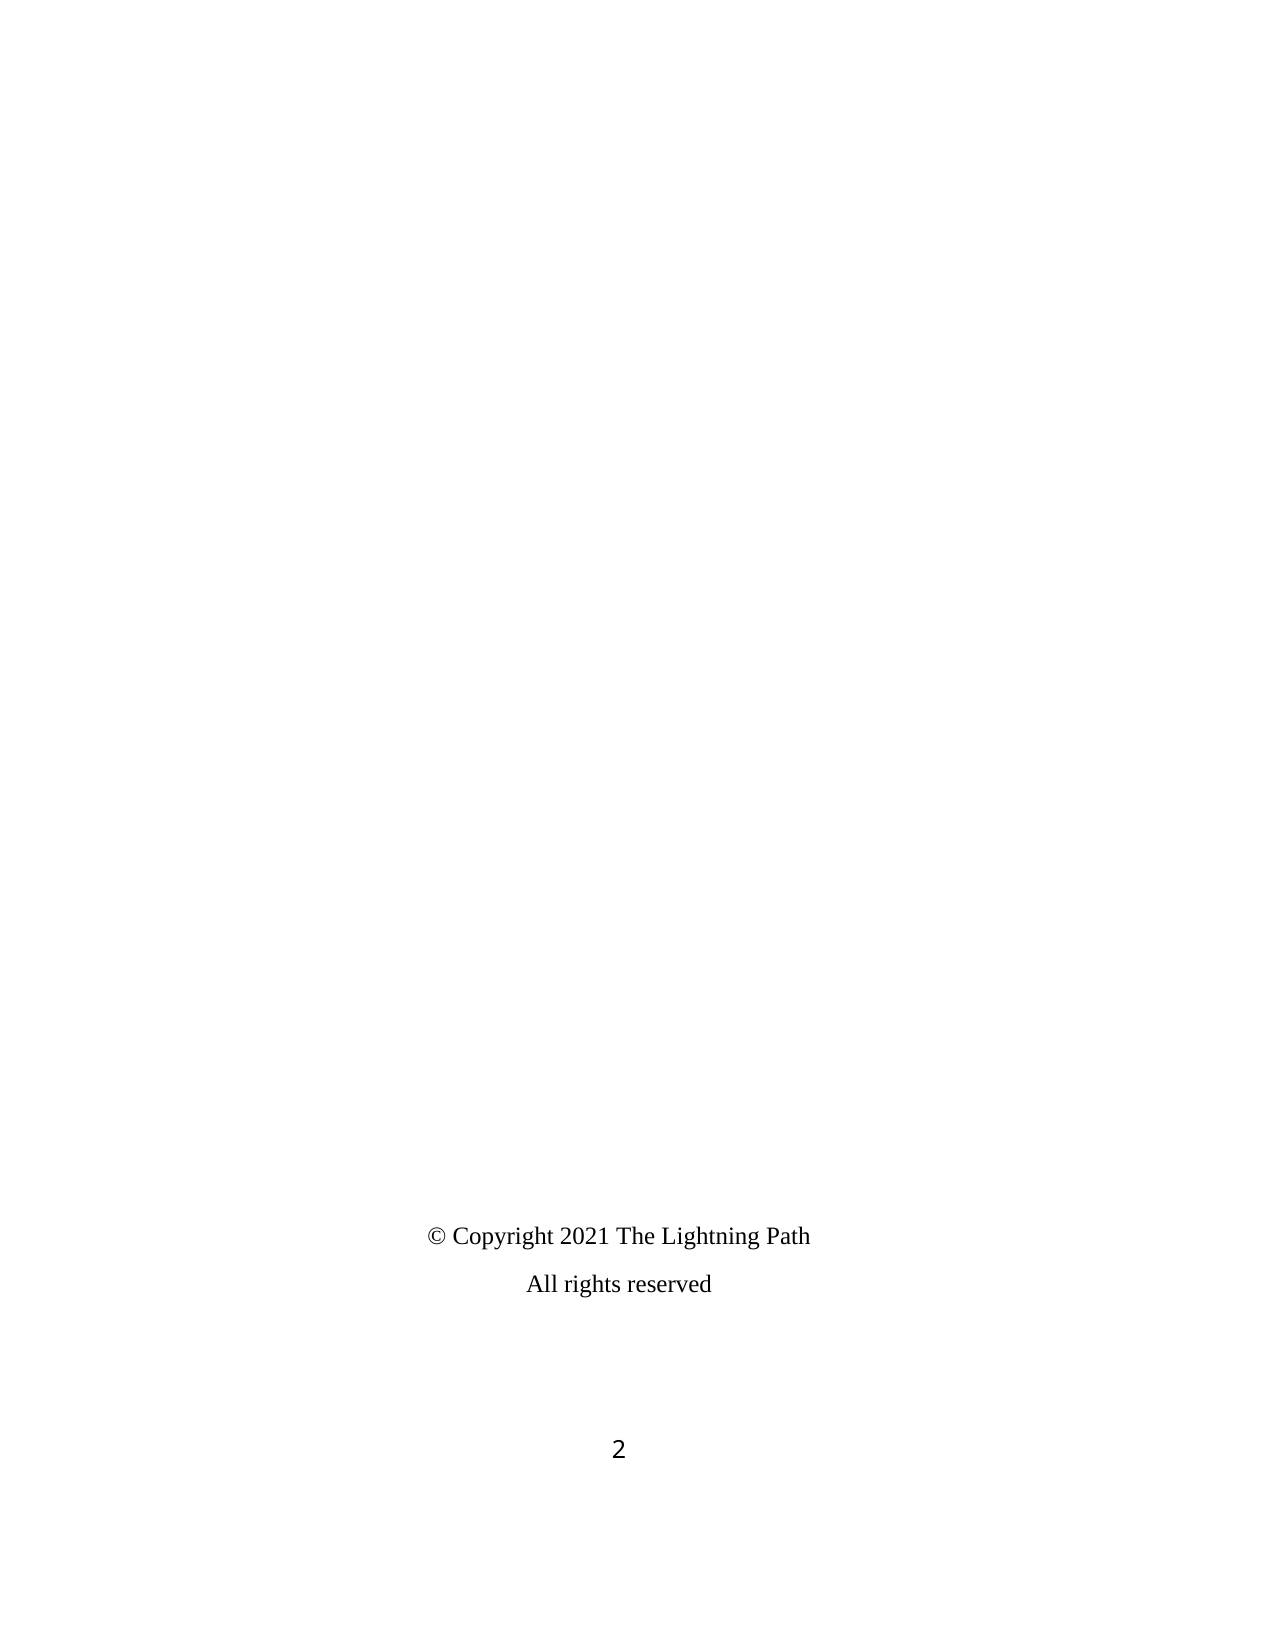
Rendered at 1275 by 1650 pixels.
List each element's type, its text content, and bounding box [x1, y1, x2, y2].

text © Copyright 2021 The Lightning Path [150, 1221, 1087, 1250]
text All rights reserved [150, 1269, 1087, 1297]
